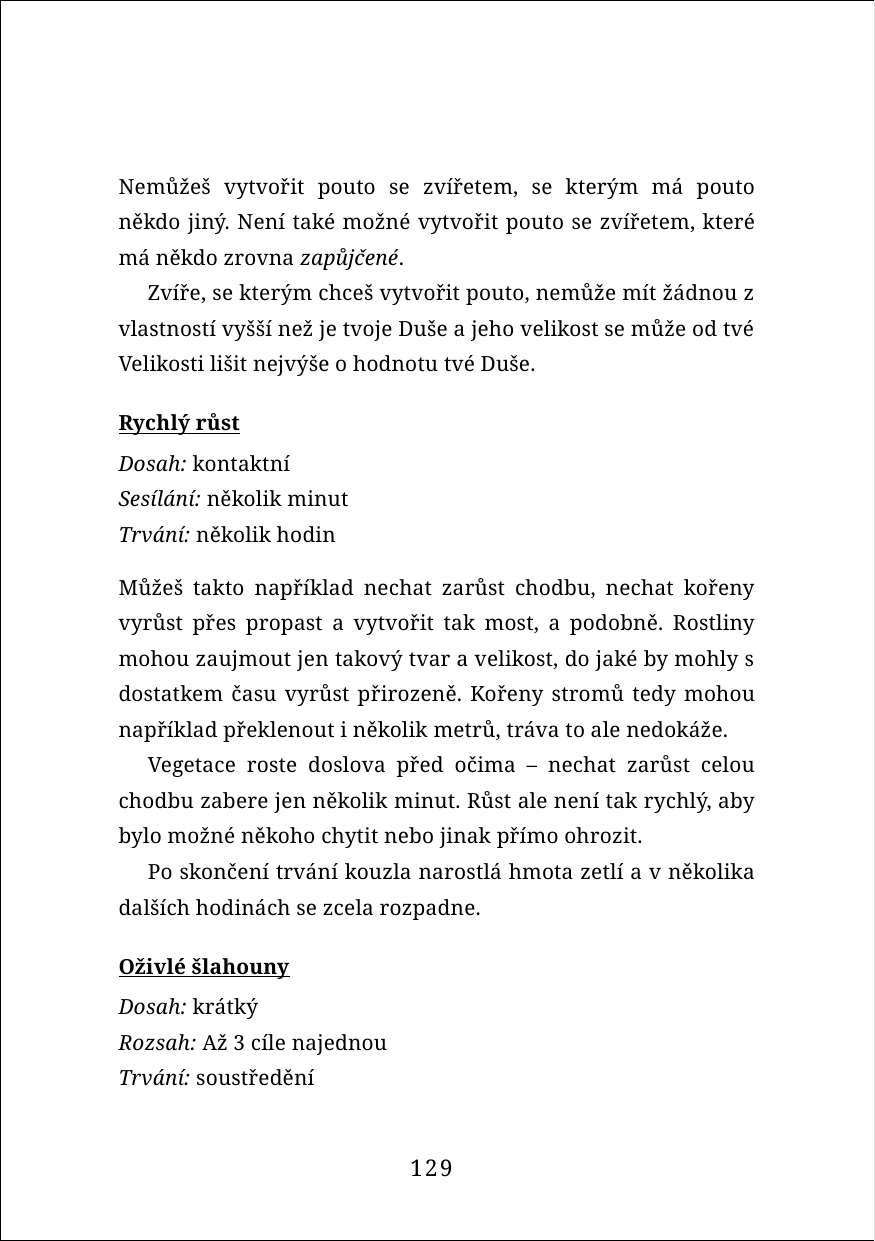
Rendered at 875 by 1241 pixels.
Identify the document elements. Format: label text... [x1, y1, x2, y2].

text Nemůžeš vytvořit pouto se zvířetem, se kterým má pouto někdo jiný. Není také možné vytvořit pouto se zvířetem, které má někdo zrovna zapůjčené. Zvíře, se kterým chceš vytvořit pouto, nemůže mít žádnou z vlastností vyšší než je tvoje Duše a jeho velikost se může od tvé Velikosti lišit nejvýše o hodnotu tvé Duše. [118, 172, 756, 378]
text Dosah: krátký Rozsah: Až 3 cíle najednou Trvání: soustředění [118, 992, 756, 1092]
subtitle Rychlý růst [118, 408, 756, 437]
subtitle Oživlé šlahouny [118, 952, 756, 980]
text Dosah: kontaktní Sesílání: několik minut Trvání: několik hodin [118, 449, 756, 548]
text Můžeš takto například nechat zarůst chodbu, nechat kořeny vyrůst přes propast a vytvořit tak most, a podobně. Rostliny mohou zaujmout jen takový tvar a velikost, do jaké by mohly s dostatkem času vyrůst přirozeně. Kořeny stromů tedy mohou například překlenout i několik metrů, tráva to ale nedokáže. Vegetace roste doslova před očima – nechat zarůst celou chodbu zabere jen několik minut. Růst ale není tak rychlý, aby bylo možné někoho chytit nebo jinak přímo ohrozit. Po skončení trvání kouzla narostlá hmota zetlí a v několika dalších hodinách se zcela rozpadne. [118, 573, 756, 921]
